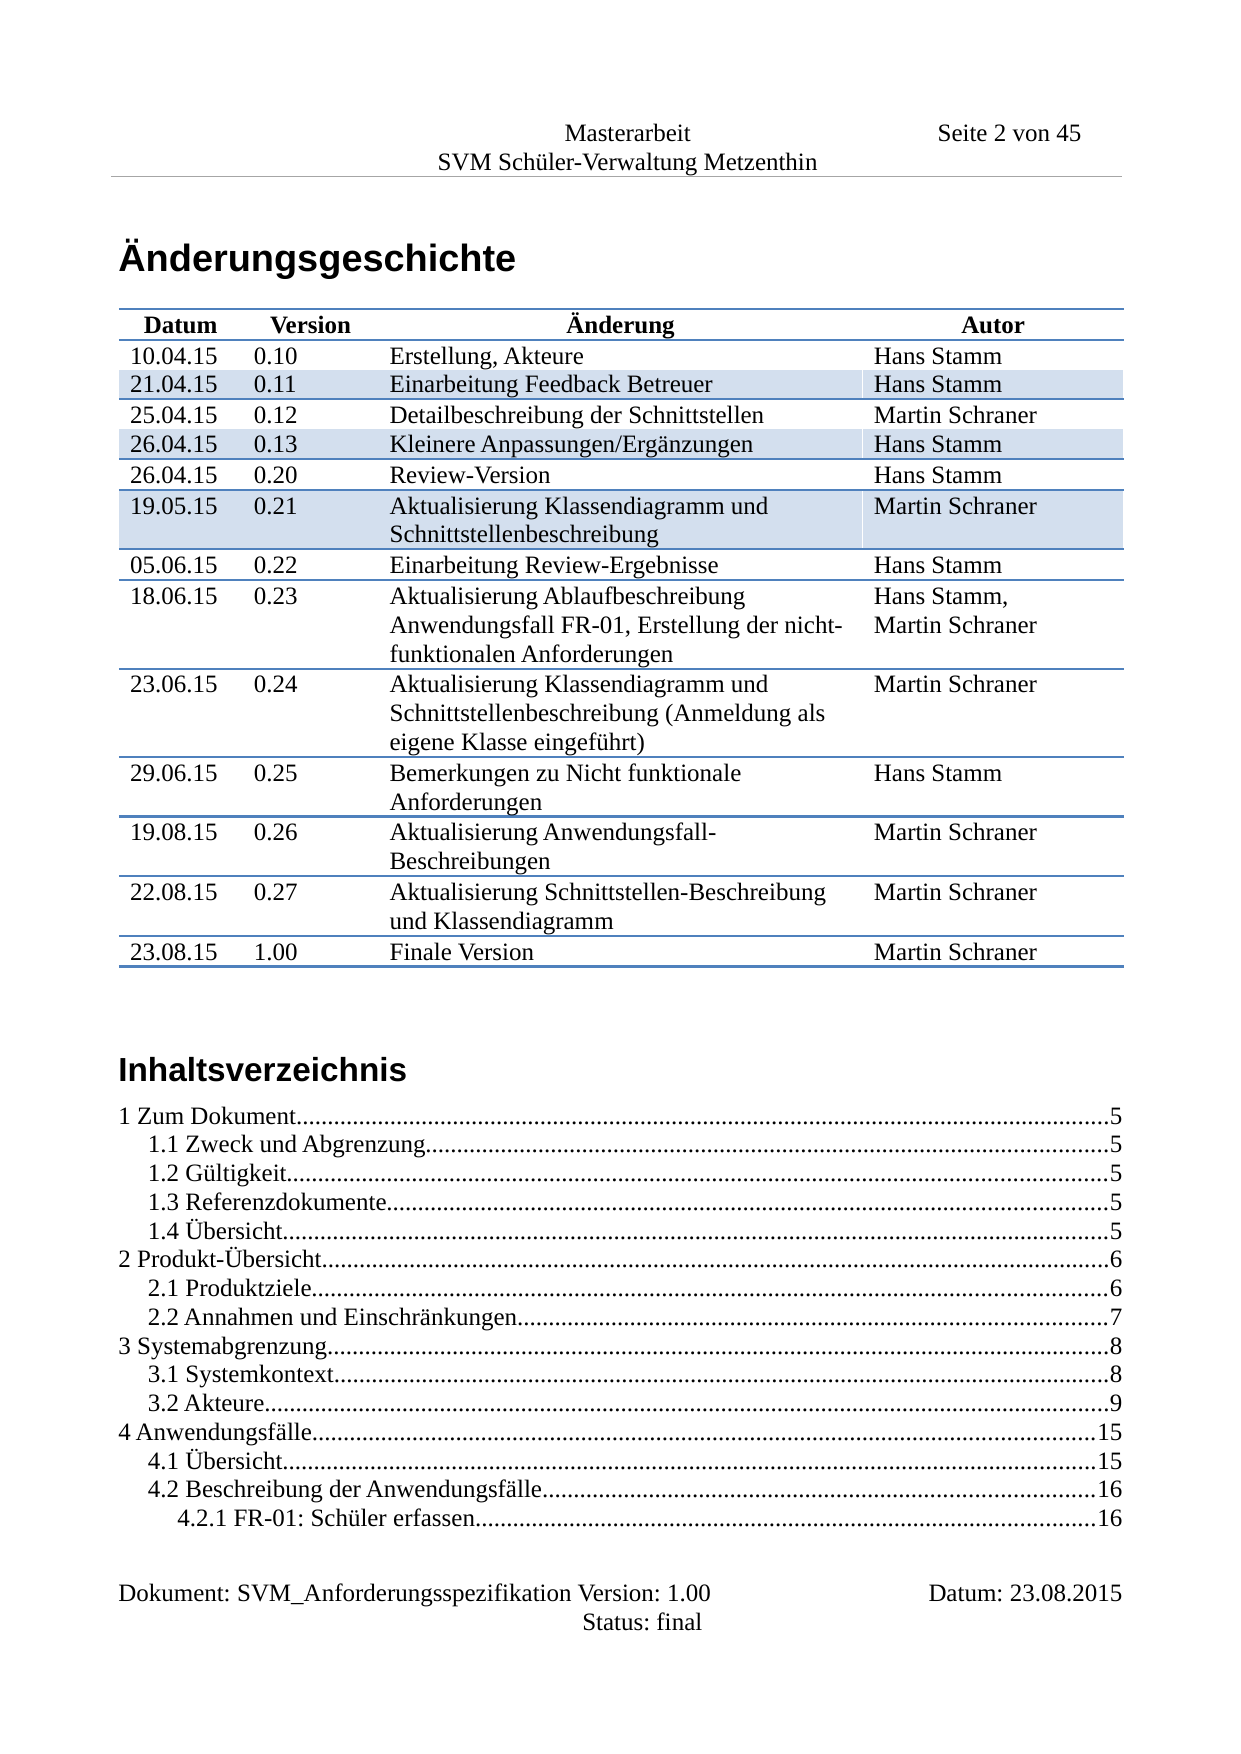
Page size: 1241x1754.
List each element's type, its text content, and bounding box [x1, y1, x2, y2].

table_cell 21.04.15 [119, 370, 242, 398]
table_cell Martin Schraner [863, 491, 1123, 548]
table_cell 0.25 [242, 758, 378, 815]
table_header Änderung [378, 310, 862, 339]
table_cell Aktualisierung Klassendiagramm und Schnittstellenbeschreibung [378, 491, 862, 548]
text 3.1 Systemkontext 8 [148, 1359, 1122, 1388]
table_header Autor [863, 310, 1123, 339]
table_cell Einarbeitung Review-Ergebnisse [378, 550, 862, 579]
table_cell 0.21 [242, 491, 378, 548]
text 4.2 Beschreibung der Anwendungsfälle 16 [148, 1474, 1122, 1503]
table_cell Hans Stamm [863, 460, 1123, 489]
text 1 Zum Dokument 5 [118, 1101, 1122, 1129]
table_cell 0.13 [242, 429, 378, 458]
table_cell 0.27 [242, 877, 378, 934]
table_cell Detailbeschreibung der Schnittstellen [378, 400, 862, 429]
table_cell Aktualisierung Schnittstellen-Beschreibung und Klassendiagramm [378, 877, 862, 934]
table_cell Erstellung, Akteure [378, 341, 862, 369]
table_cell 19.08.15 [119, 818, 242, 875]
table_cell 0.23 [242, 581, 378, 667]
text Änderungsgeschichte [118, 235, 1122, 279]
table_cell Aktualisierung Anwendungsfall-Beschreibungen [378, 818, 862, 875]
table_cell Hans Stamm [863, 550, 1123, 579]
table_cell 0.11 [242, 370, 378, 398]
table_cell 0.12 [242, 400, 378, 429]
text 1.3 Referenzdokumente 5 [148, 1187, 1122, 1216]
table_cell Martin Schraner [863, 670, 1123, 756]
table_cell 23.06.15 [119, 670, 242, 756]
table_cell Einarbeitung Feedback Betreuer [378, 370, 862, 398]
table_cell 25.04.15 [119, 400, 242, 429]
table_cell Bemerkungen zu Nicht funktionale Anforderungen [378, 758, 862, 815]
text 3.2 Akteure 9 [148, 1388, 1122, 1417]
table_cell 29.06.15 [119, 758, 242, 815]
table_cell Hans Stamm [863, 758, 1123, 815]
table_cell Martin Schraner [863, 937, 1123, 965]
table_cell 22.08.15 [119, 877, 242, 934]
table_cell Hans Stamm [863, 370, 1123, 398]
table_cell Review-Version [378, 460, 862, 489]
table_cell 26.04.15 [119, 460, 242, 489]
table_cell 1.00 [242, 937, 378, 965]
table_cell 0.22 [242, 550, 378, 579]
table_cell Finale Version [378, 937, 862, 965]
text 4 Anwendungsfälle 15 [118, 1417, 1122, 1446]
table_cell 19.05.15 [119, 491, 242, 548]
text 2.1 Produktziele 6 [148, 1273, 1122, 1302]
table_cell 0.20 [242, 460, 378, 489]
table_cell Martin Schraner [863, 877, 1123, 934]
text 1.4 Übersicht 5 [148, 1216, 1122, 1244]
table_cell 0.24 [242, 670, 378, 756]
table_cell 18.06.15 [119, 581, 242, 667]
text 1.1 Zweck und Abgrenzung 5 [148, 1129, 1122, 1158]
text 4.1 Übersicht 15 [148, 1446, 1122, 1474]
table_cell 0.10 [242, 341, 378, 369]
table_cell Kleinere Anpassungen/Ergänzungen [378, 429, 862, 458]
table_cell Hans Stamm [863, 341, 1123, 369]
text 2 Produkt-Übersicht 6 [118, 1244, 1122, 1273]
text 1.2 Gültigkeit 5 [148, 1158, 1122, 1187]
table_cell Hans Stamm, Martin Schraner [863, 581, 1123, 667]
table_cell Aktualisierung Ablaufbeschreibung Anwendungsfall FR-01, Erstellung der nicht-funktionalen Anforderungen [378, 581, 862, 667]
table_cell 05.06.15 [119, 550, 242, 579]
table_cell Hans Stamm [863, 429, 1123, 458]
table_cell Martin Schraner [863, 818, 1123, 875]
subtitle Inhaltsverzeichnis [118, 1050, 1122, 1088]
table_header Datum [119, 310, 242, 339]
table_cell 26.04.15 [119, 429, 242, 458]
table_cell 0.26 [242, 818, 378, 875]
table_cell 23.08.15 [119, 937, 242, 965]
text 4.2.1 FR-01: Schüler erfassen 16 [177, 1503, 1122, 1532]
table_cell Aktualisierung Klassendiagramm und Schnittstellenbeschreibung (Anmeldung als eigene Klasse eingeführt) [378, 670, 862, 756]
table_cell Martin Schraner [863, 400, 1123, 429]
table_cell 10.04.15 [119, 341, 242, 369]
table_header Version [242, 310, 378, 339]
text 3 Systemabgrenzung 8 [118, 1331, 1122, 1359]
text 2.2 Annahmen und Einschränkungen 7 [148, 1302, 1122, 1331]
